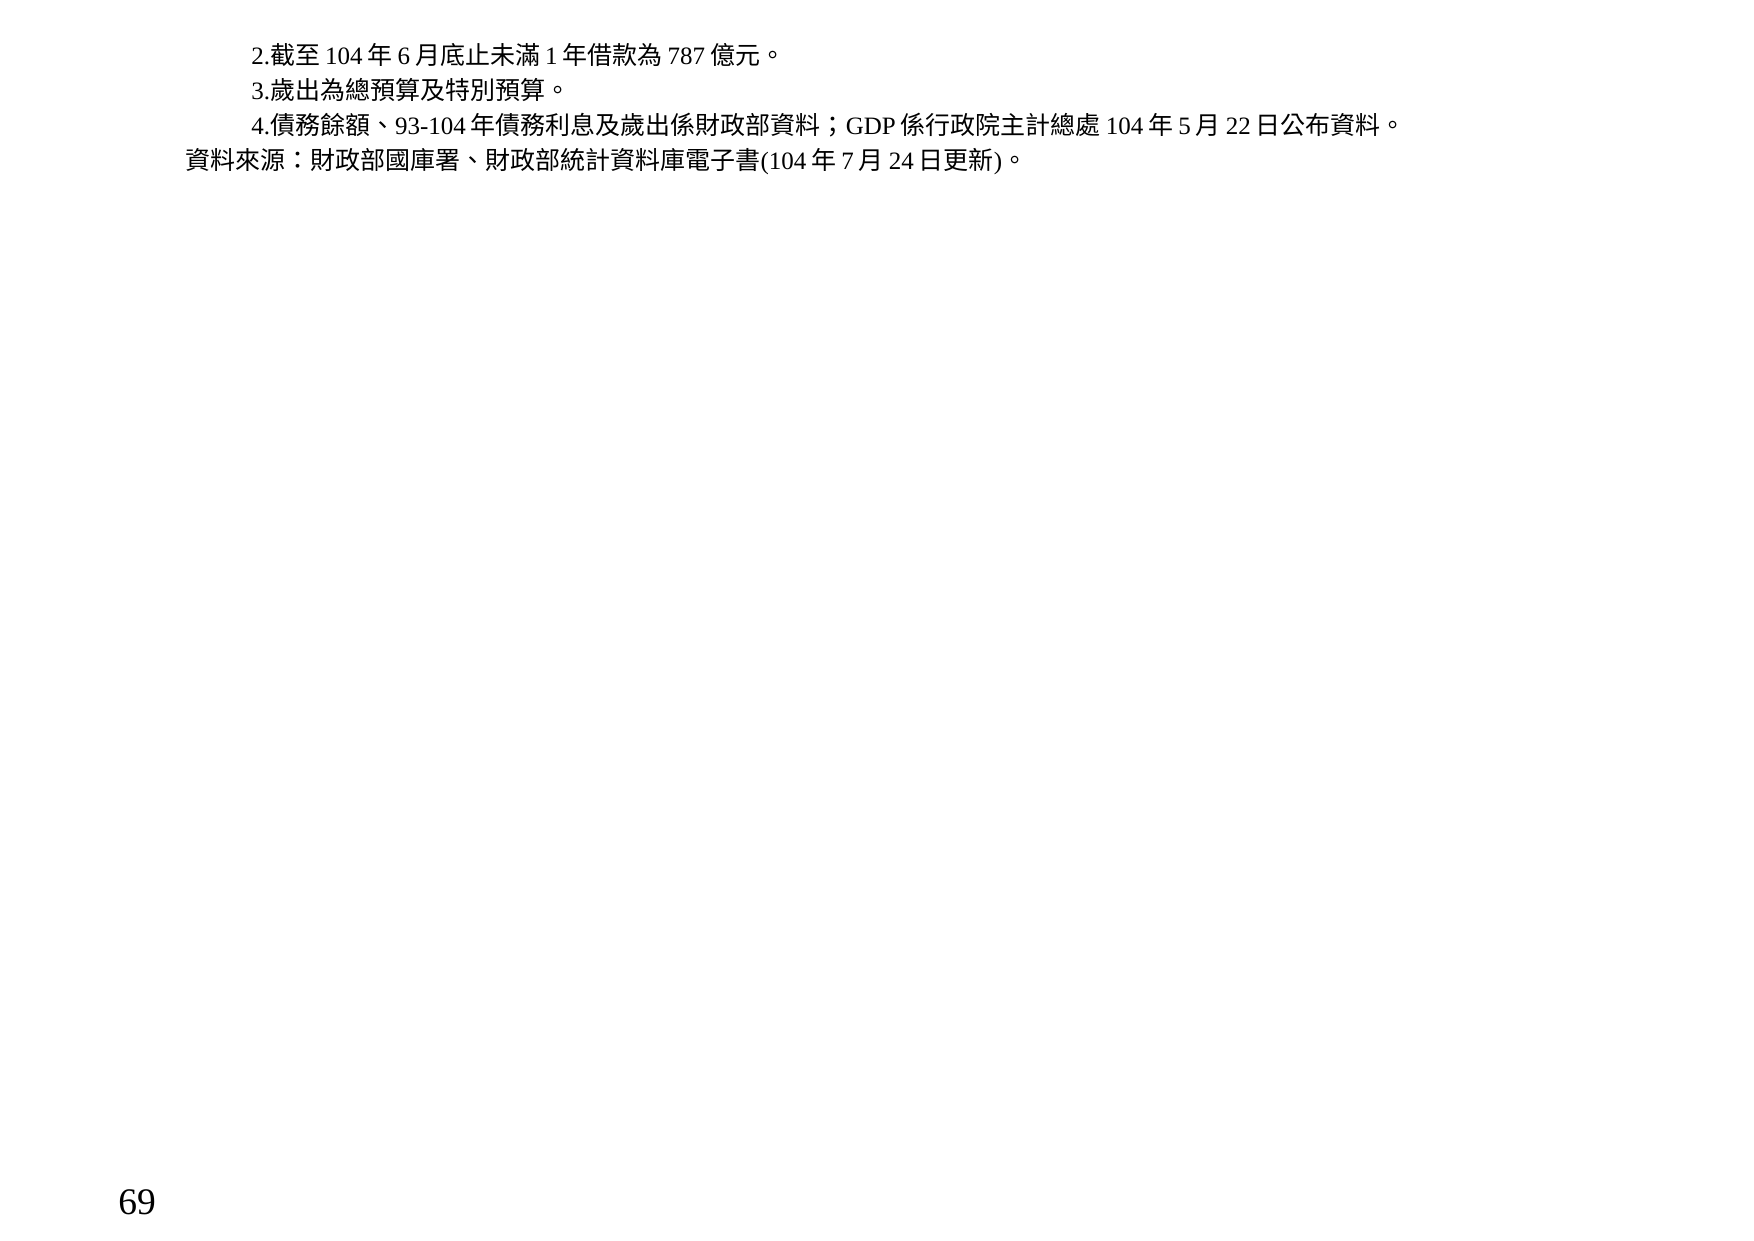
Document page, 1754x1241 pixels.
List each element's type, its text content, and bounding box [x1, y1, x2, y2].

text 4.債務餘額、93-104年債務利息及歲出係財政部資料；GDP係行政院主計總處104年5月22日公布資料。 [128, 109, 1602, 140]
text 3.歲出為總預算及特別預算。 [128, 74, 1602, 105]
text 2.截至104年6月底止未滿1年借款為787億元。 [128, 39, 1602, 70]
text 資料來源：財政部國庫署、財政部統計資料庫電子書(104年7月24日更新)。 [185, 144, 1587, 175]
